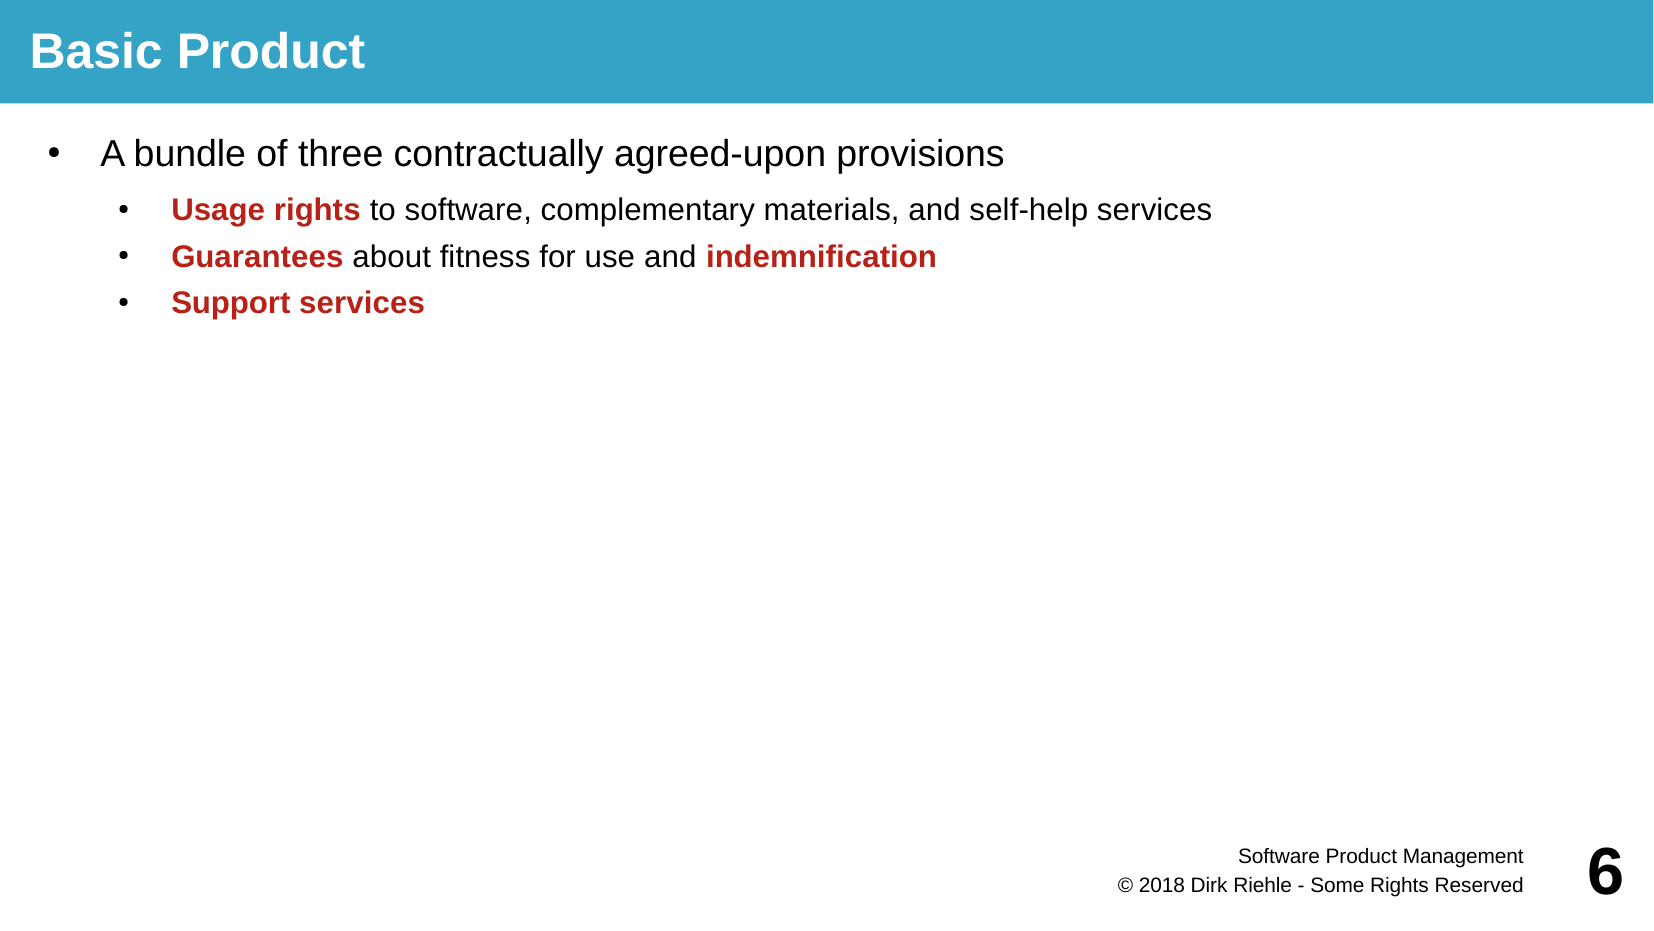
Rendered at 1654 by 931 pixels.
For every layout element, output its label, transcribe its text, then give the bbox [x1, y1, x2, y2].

list A bundle of three contractually agreed-upon provisions Usage rights to software, complementary materials, and self-help services Guarantees about fitness for use and indemnification Support services [29, 132, 1625, 813]
title Basic Product [0, 0, 1654, 104]
